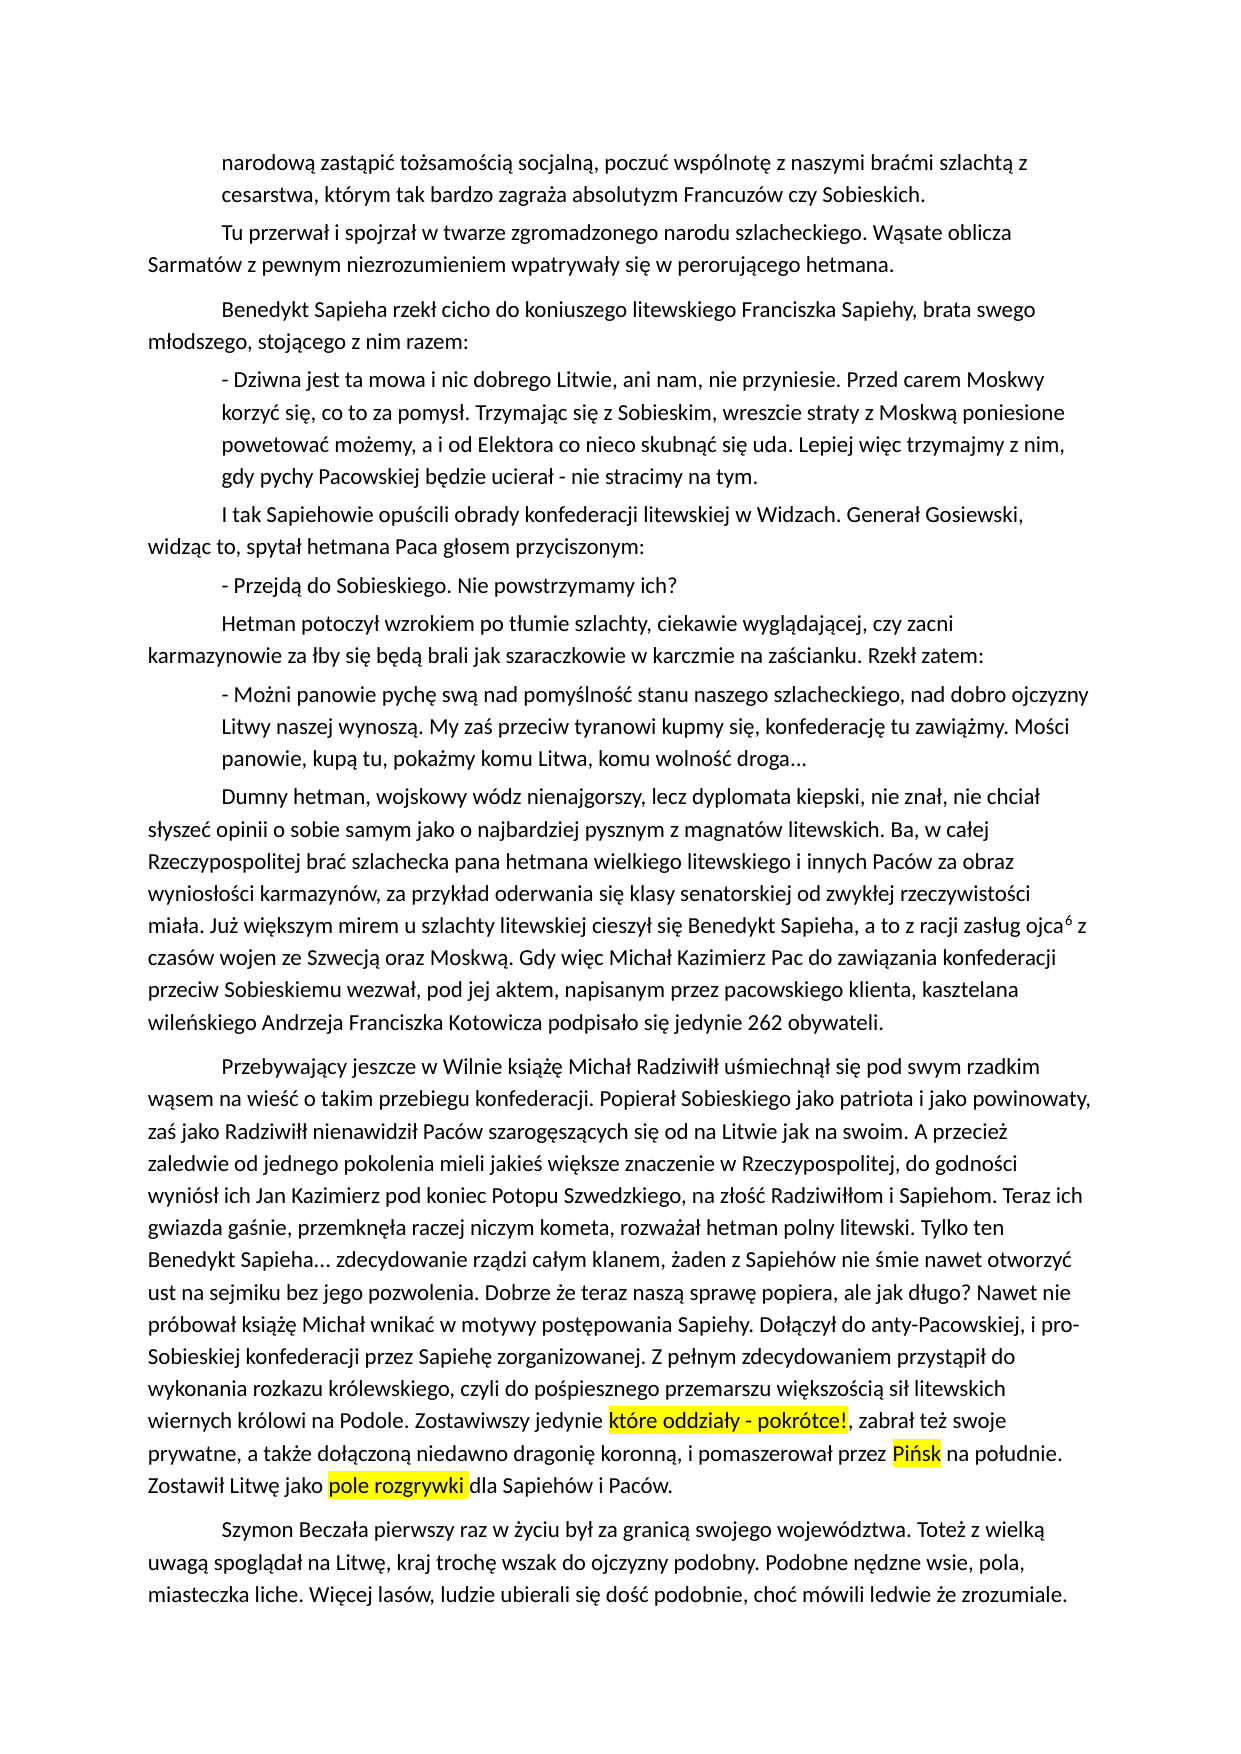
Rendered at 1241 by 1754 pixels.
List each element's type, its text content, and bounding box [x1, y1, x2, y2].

text - Możni panowie pychę swą nad pomyślność stanu naszego szlacheckiego, nad dobro ojczyzny Litwy naszej wynoszą. My zaś przeciw tyranowi kupmy się, konfederację tu zawiążmy. Mości panowie, kupą tu, pokażmy komu Litwa, komu wolność droga... [221, 680, 1093, 772]
text I tak Sapiehowie opuścili obrady konfederacji litewskiej w Widzach. Generał Gosiewski, widząc to, spytał hetmana Paca głosem przyciszonym: [148, 500, 1093, 560]
text Hetman potoczył wzrokiem po tłumie szlachty, ciekawie wyglądającej, czy zacni karmazynowie za łby się będą brali jak szaraczkowie w karczmie na zaścianku. Rzekł zatem: [148, 609, 1093, 669]
text Tu przerwał i spojrzał w twarze zgromadzonego narodu szlacheckiego. Wąsate oblicza Sarmatów z pewnym niezrozumieniem wpatrywały się w perorującego hetmana. [148, 218, 1093, 278]
text Dumny hetman, wojskowy wódz nienajgorszy, lecz dyplomata kiepski, nie znał, nie chciał słyszeć opinii o sobie samym jako o najbardziej pysznym z magnatów litewskich. Ba, w całej Rzeczypospolitej brać szlachecka pana hetmana wielkiego litewskiego i innych Paców za obraz wyniosłości karmazynów, za przykład oderwania się klasy senatorskiej od zwykłej rzeczywistości miała. Już większym mirem u szlachty litewskiej cieszył się Benedykt Sapieha, a to z racji zasług ojca z czasów wojen ze Szwecją oraz Moskwą. Gdy więc Michał Kazimierz Pac do zawiązania konfederacji przeciw Sobieskiemu wezwał, pod jej aktem, napisanym przez pacowskiego klienta, kasztelana wileńskiego Andrzeja Franciszka Kotowicza podpisało się jedynie 262 obywateli. [148, 782, 1093, 1036]
text Szymon Beczała pierwszy raz w życiu był za granicą swojego województwa. Toteż z wielką uwagą spoglądał na Litwę, kraj trochę wszak do ojczyzny podobny. Podobne nędzne wsie, pola, miasteczka liche. Więcej lasów, ludzie ubierali się dość podobnie, choć mówili ledwie że zrozumiale. [148, 1515, 1093, 1608]
text Benedykt Sapieha rzekł cicho do koniuszego litewskiego Franciszka Sapiehy, brata swego młodszego, stojącego z nim razem: [148, 295, 1093, 355]
text narodową zastąpić tożsamością socjalną, poczuć wspólnotę z naszymi braćmi szlachtą z cesarstwa, którym tak bardzo zagraża absolutyzm Francuzów czy Sobieskich. [221, 148, 1093, 208]
text - Przejdą do Sobieskiego. Nie powstrzymamy ich? [221, 571, 1093, 599]
text - Dziwna jest ta mowa i nic dobrego Litwie, ani nam, nie przyniesie. Przed carem Moskwy korzyć się, co to za pomysł. Trzymając się z Sobieskim, wreszcie straty z Moskwą poniesione powetować możemy, a i od Elektora co nieco skubnąć się uda. Lepiej więc trzymajmy z nim, gdy pychy Pacowskiej będzie ucierał - nie stracimy na tym. [221, 366, 1093, 490]
text Przebywający jeszcze w Wilnie książę Michał Radziwiłł uśmiechnął się pod swym rzadkim wąsem na wieść o takim przebiegu konfederacji. Popierał Sobieskiego jako patriota i jako powinowaty, zaś jako Radziwiłł nienawidził Paców szarogęszących się od na Litwie jak na swoim. A przecież zaledwie od jednego pokolenia mieli jakieś większe znaczenie w Rzeczypospolitej, do godności wyniósł ich Jan Kazimierz pod koniec Potopu Szwedzkiego, na złość Radziwiłłom i Sapiehom. Teraz ich gwiazda gaśnie, przemknęła raczej niczym kometa, rozważał hetman polny litewski. Tylko ten Benedykt Sapieha... zdecydowanie rządzi całym klanem, żaden z Sapiehów nie śmie nawet otworzyć ust na sejmiku bez jego pozwolenia. Dobrze że teraz naszą sprawę popiera, ale jak długo? Nawet nie próbował książę Michał wnikać w motywy postępowania Sapiehy. Dołączył do anty-Pacowskiej, i pro-Sobieskiej konfederacji przez Sapiehę zorganizowanej. Z pełnym zdecydowaniem przystąpił do wykonania rozkazu królewskiego, czyli do pośpiesznego przemarszu większością sił litewskich wiernych królowi na Podole. Zostawiwszy jedynie które oddziały - pokrótce!, zabrał też swoje prywatne, a także dołączoną niedawno dragonię koronną, i pomaszerował przez Pińsk na południe. Zostawił Litwę jako pole rozgrywki dla Sapiehów i Paców. [148, 1052, 1093, 1499]
